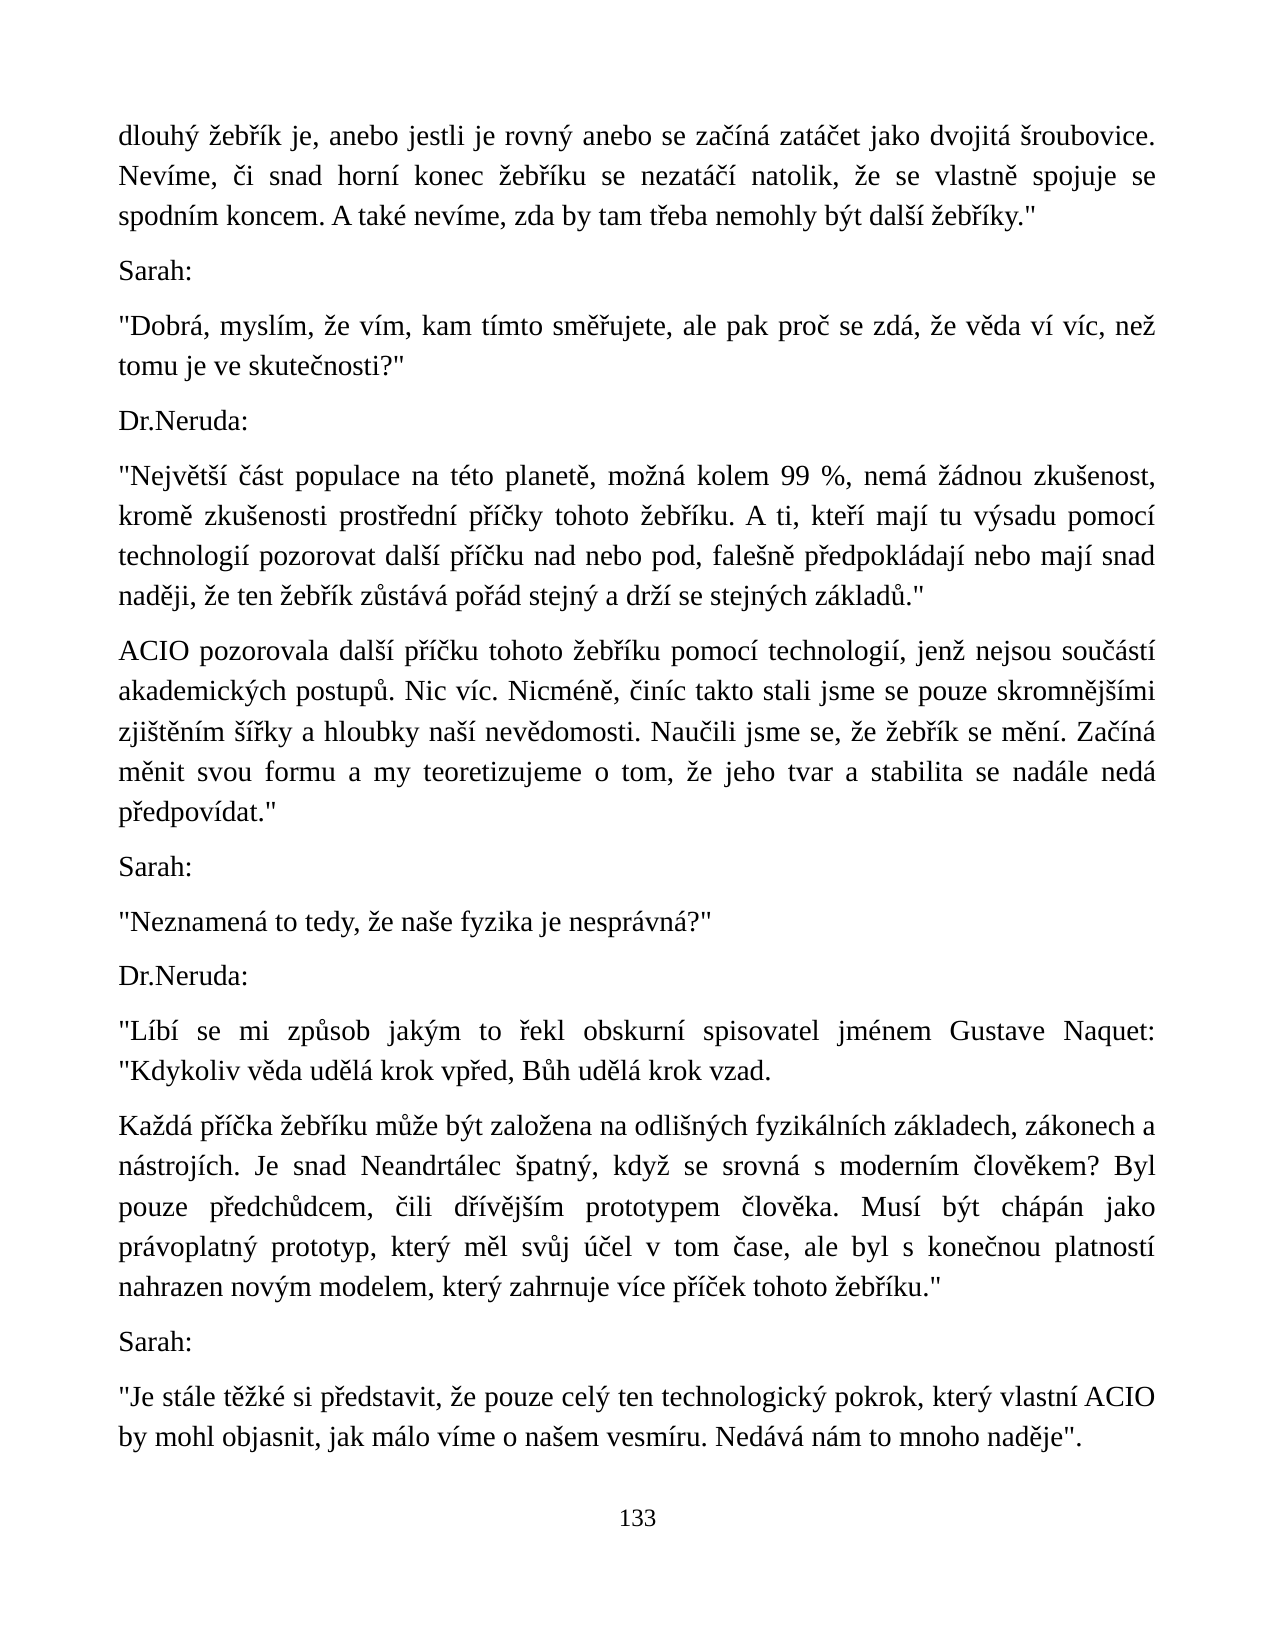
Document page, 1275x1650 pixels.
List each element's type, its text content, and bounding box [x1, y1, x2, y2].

text Sarah: [118, 253, 1157, 287]
text dlouhý žebřík je, anebo jestli je rovný anebo se začíná zatáčet jako dvojitá šroubovice. Nevíme, či snad horní konec žebříku se nezatáčí natolik, že se vlastně spojuje se spodním koncem. A také nevíme, zda by tam třeba nemohly být další žebříky." [118, 118, 1157, 232]
text "Největší část populace na této planetě, možná kolem 99 %, nemá žádnou zkušenost, kromě zkušenosti prostřední příčky tohoto žebříku. A ti, kteří mají tu výsadu pomocí technologií pozorovat další příčku nad nebo pod, falešně předpokládají nebo mají snad naději, že ten žebřík zůstává pořád stejný a drží se stejných základů." [118, 458, 1157, 612]
text "Neznamená to tedy, že naše fyzika je nesprávná?" [118, 904, 1157, 937]
text Každá příčka žebříku může být založena na odlišných fyzikálních základech, zákonech a nástrojích. Je snad Neandrtálec špatný, když se srovná s moderním člověkem? Byl pouze předchůdcem, čili dřívějším prototypem člověka. Musí být chápán jako právoplatný prototyp, který měl svůj účel v tom čase, ale byl s konečnou platností nahrazen novým modelem, který zahrnuje více příček tohoto žebříku." [118, 1108, 1157, 1303]
text Dr.Neruda: [118, 958, 1157, 992]
text "Dobrá, myslím, že vím, kam tímto směřujete, ale pak proč se zdá, že věda ví víc, než tomu je ve skutečnosti?" [118, 308, 1157, 382]
text Dr.Neruda: [118, 403, 1157, 437]
text "Líbí se mi způsob jakým to řekl obskurní spisovatel jménem Gustave Naquet: "Kdykoliv věda udělá krok vpřed, Bůh udělá krok vzad. [118, 1013, 1157, 1087]
text Sarah: [118, 849, 1157, 882]
text Sarah: [118, 1324, 1157, 1357]
text ACIO pozorovala další příčku tohoto žebříku pomocí technologií, jenž nejsou součástí akademických postupů. Nic víc. Nicméně, činíc takto stali jsme se pouze skromnějšími zjištěním šířky a hloubky naší nevědomosti. Naučili jsme se, že žebřík se mění. Začíná měnit svou formu a my teoretizujeme o tom, že jeho tvar a stabilita se nadále nedá předpovídat." [118, 633, 1157, 828]
text "Je stále těžké si představit, že pouze celý ten technologický pokrok, který vlastní ACIO by mohl objasnit, jak málo víme o našem vesmíru. Nedává nám to mnoho naděje". [118, 1379, 1157, 1452]
